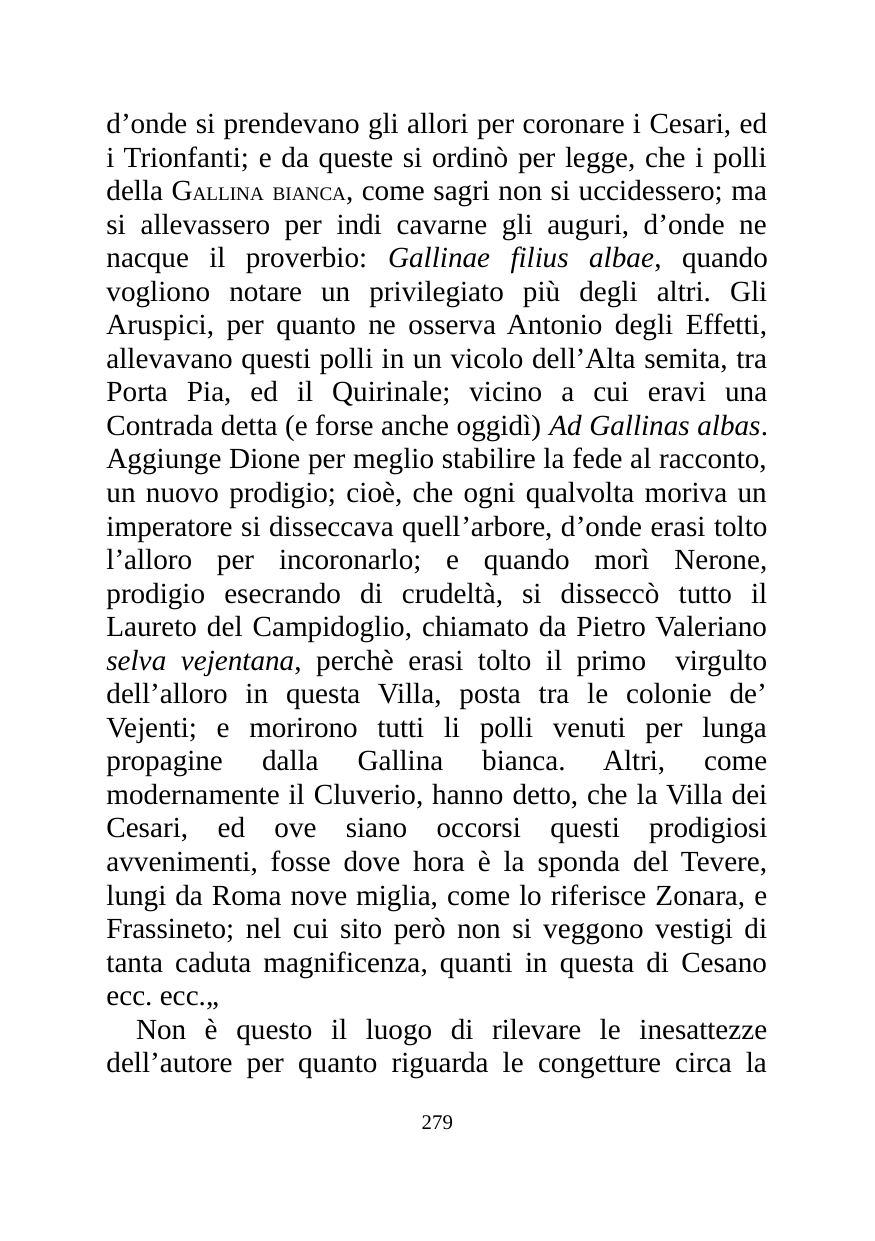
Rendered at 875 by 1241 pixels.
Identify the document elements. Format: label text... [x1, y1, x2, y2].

text d’onde si prendevano gli allori per coronare i Cesari, ed i Trionfanti; e da queste si ordinò per legge, che i polli della Gallina bianca, come sagri non si uccidessero; ma si allevassero per indi cavarne gli auguri, d’onde ne nacque il proverbio: Gallinae filius albae, quando vogliono notare un privilegiato più degli altri. Gli Aruspici, per quanto ne osserva Antonio degli Effetti, allevavano questi polli in un vicolo dell’Alta semita, tra Porta Pia, ed il Quirinale; vicino a cui eravi una Contrada detta (e forse anche oggidì) Ad Gallinas albas. Aggiunge Dione per meglio stabilire la fede al racconto, un nuovo prodigio; cioè, che ogni qualvolta moriva un imperatore si disseccava quell’arbore, d’onde erasi tolto l’alloro per incoronarlo; e quando morì Nerone, prodigio esecrando di crudeltà, si disseccò tutto il Laureto del Campidoglio, chiamato da Pietro Valeriano selva vejentana, perchè erasi tolto il primo virgulto dell’alloro in questa Villa, posta tra le colonie de’ Vejenti; e morirono tutti li polli venuti per lunga propagine dalla Gallina bianca. Altri, come modernamente il Cluverio, hanno detto, che la Villa dei Cesari, ed ove siano occorsi questi prodigiosi avvenimenti, fosse dove hora è la sponda del Tevere, lungi da Roma nove miglia, come lo riferisce Zonara, e Frassineto; nel cui sito però non si veggono vestigi di tanta caduta magnificenza, quanti in questa di Cesano ecc. ecc.„ [106, 106, 768, 1012]
text Non è questo il luogo di rilevare le inesattezze dell’autore per quanto riguarda le congetture circa la [106, 1012, 768, 1079]
